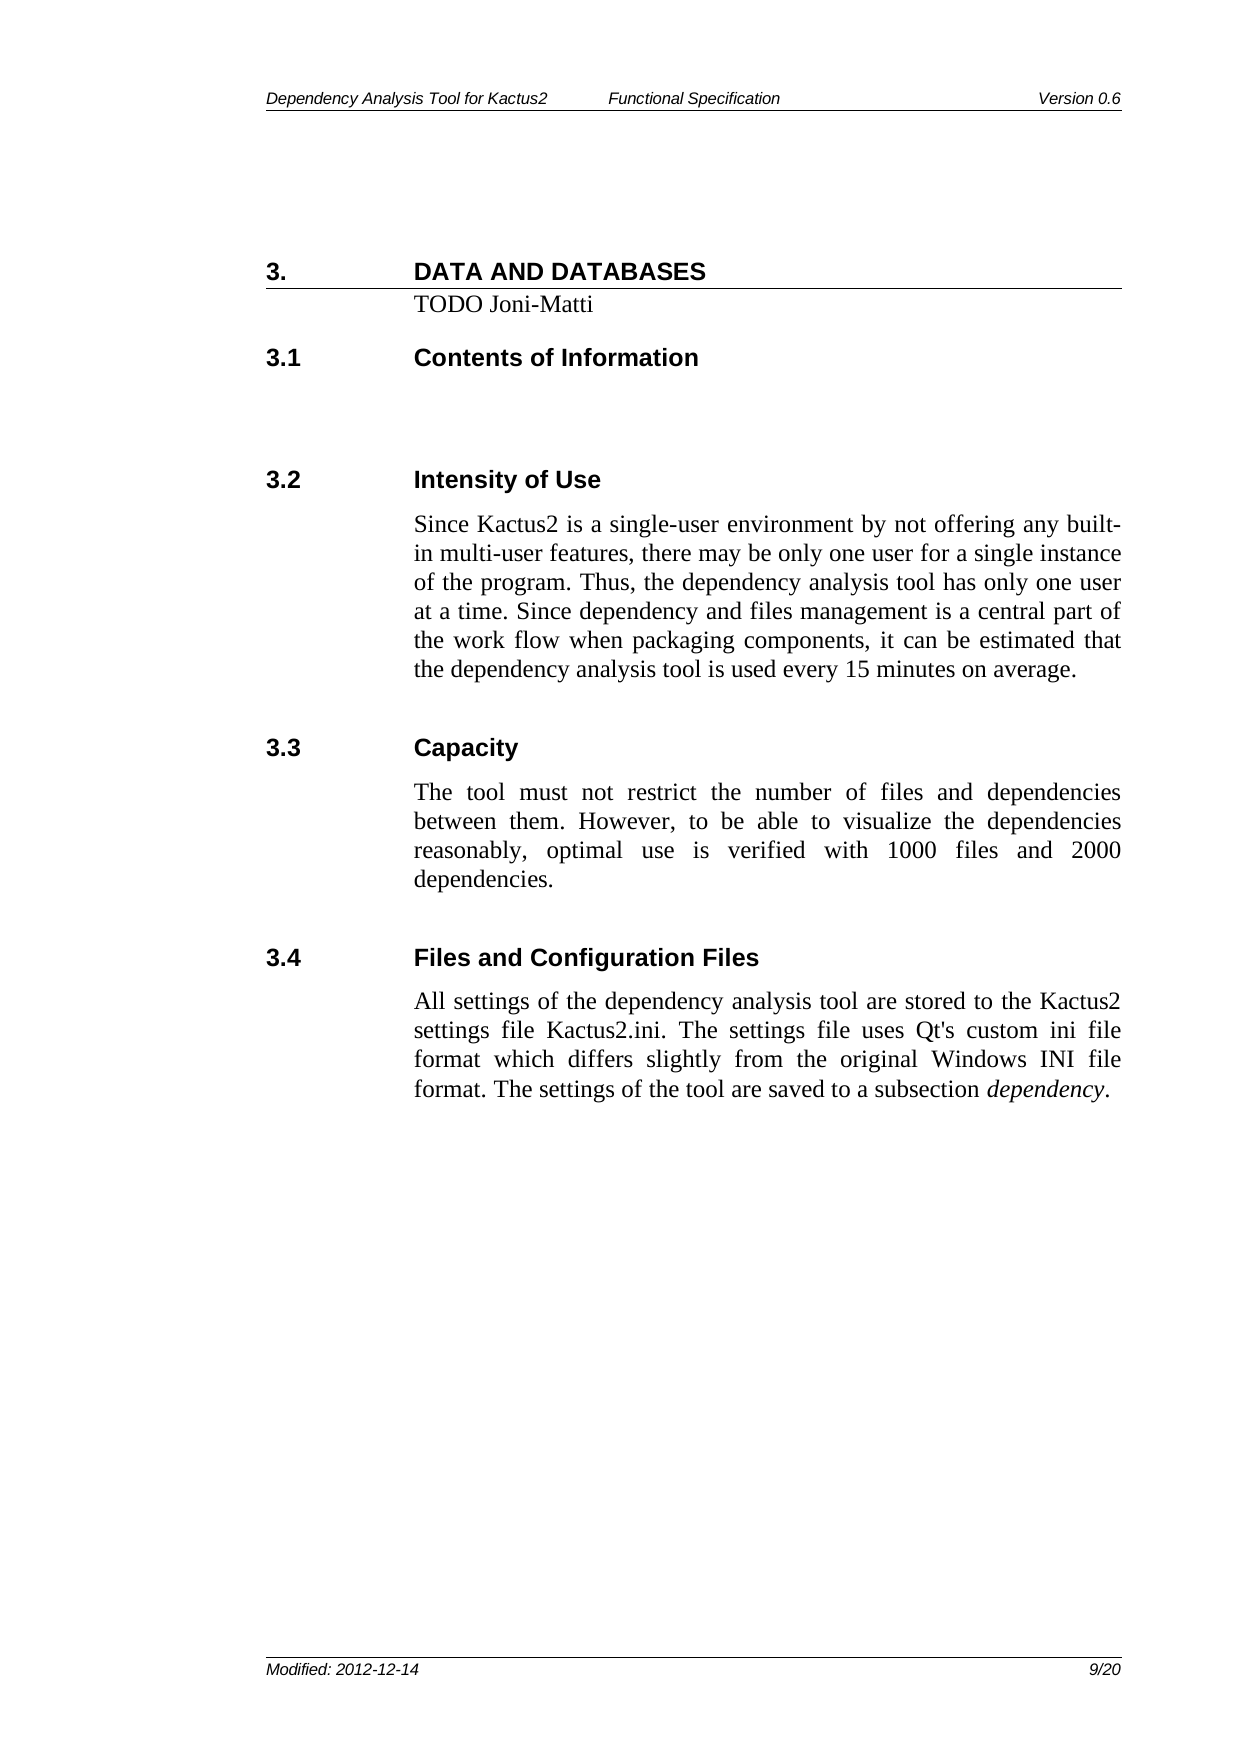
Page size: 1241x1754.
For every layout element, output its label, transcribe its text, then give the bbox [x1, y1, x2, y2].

subtitle Data and Databases [266, 257, 1122, 288]
subtitle Files and Configuration Files [266, 943, 1122, 972]
text All settings of the dependency analysis tool are stored to the Kactus2 settings file Kactus2.ini. The settings file uses Qt's custom ini file format which differs slightly from the original Windows INI file format. The settings of the tool are saved to a subsection dependency. [413, 986, 1122, 1102]
text TODO Joni-Matti [369, 289, 1122, 318]
text Since Kactus2 is a single-user environment by not offering any built-in multi-user features, there may be only one user for a single instance of the program. Thus, the dependency analysis tool has only one user at a time. Since dependency and files management is a central part of the work flow when packaging components, it can be estimated that the dependency analysis tool is used every 15 minutes on average. [413, 509, 1122, 683]
subtitle Capacity [266, 733, 1122, 762]
subtitle Intensity of Use [266, 465, 1122, 494]
text The tool must not restrict the number of files and dependencies between them. However, to be able to visualize the dependencies reasonably, optimal use is verified with 1000 files and 2000 dependencies. [413, 777, 1122, 893]
subtitle Contents of Information [266, 343, 1122, 372]
